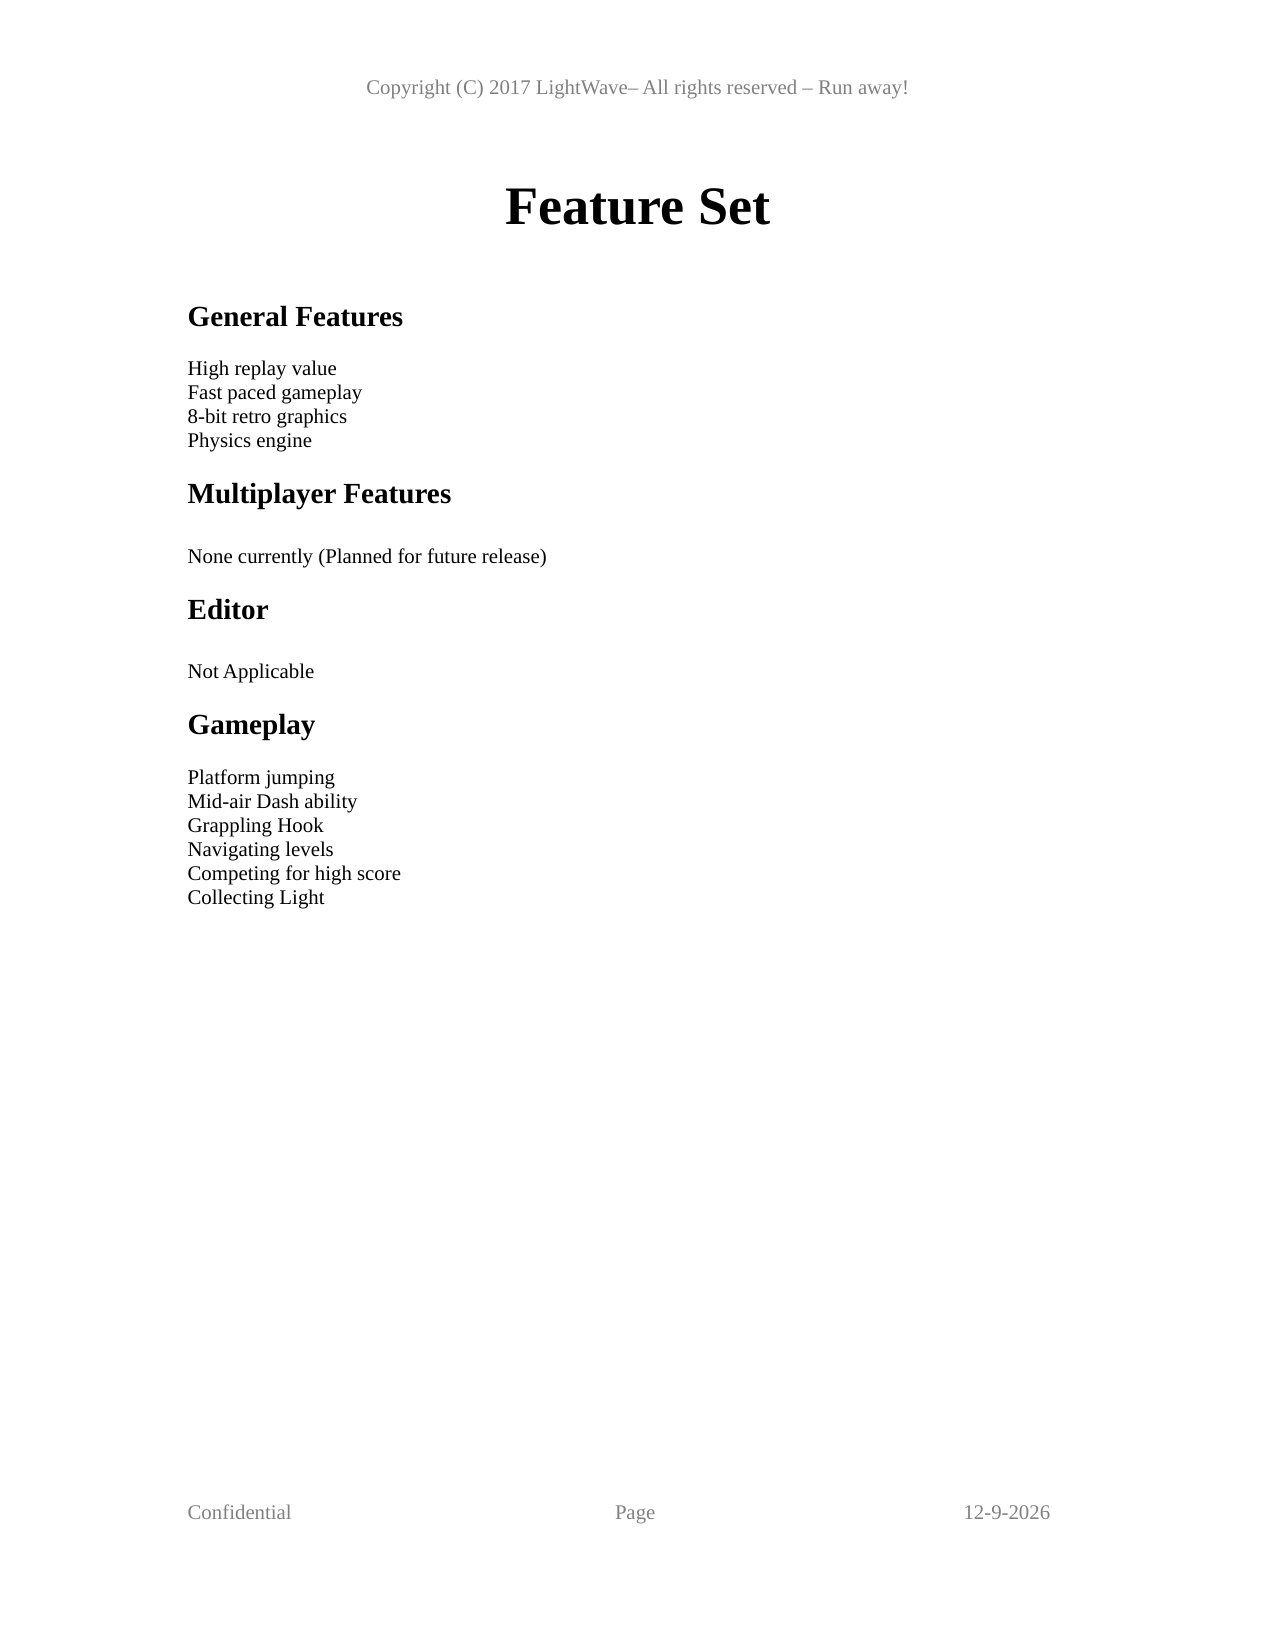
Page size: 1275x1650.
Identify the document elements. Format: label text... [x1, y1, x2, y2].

text Collecting Light [187, 885, 1087, 909]
text Platform jumping [187, 764, 1087, 789]
subtitle General Features [187, 299, 1087, 332]
text Competing for high score [187, 861, 1087, 885]
subtitle Editor [187, 592, 1087, 625]
text None currently (Planned for future release) [187, 544, 1087, 568]
text Not Applicable [187, 659, 1087, 683]
text Grappling Hook [187, 813, 1087, 837]
text Mid-air Dash ability [187, 789, 1087, 813]
subtitle Feature Set [187, 174, 1087, 236]
subtitle Gameplay [187, 707, 1087, 741]
text High replay value Fast paced gameplay [187, 356, 1087, 404]
text 8-bit retro graphics [187, 404, 1087, 428]
subtitle Multiplayer Features [187, 477, 1087, 510]
text Navigating levels [187, 837, 1087, 861]
text Physics engine [187, 428, 1087, 452]
